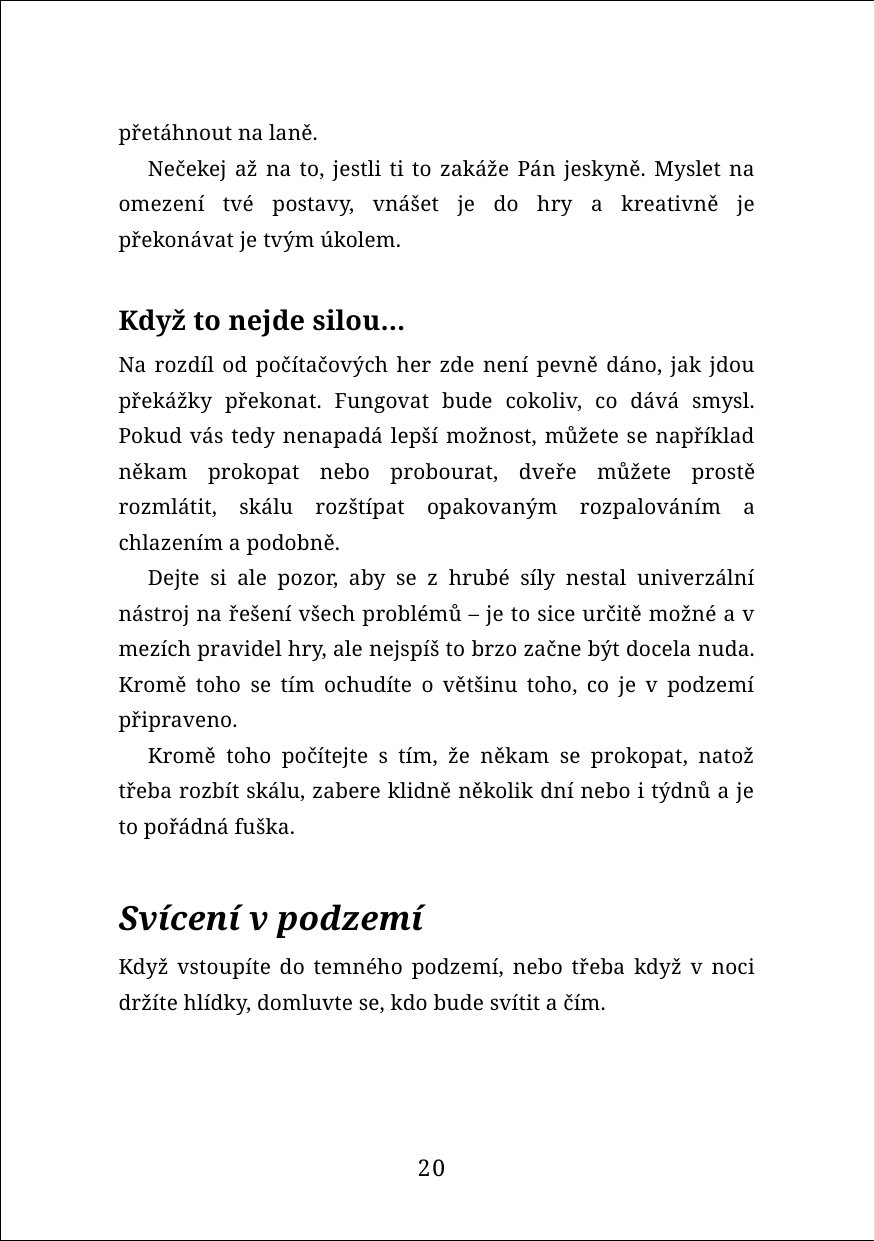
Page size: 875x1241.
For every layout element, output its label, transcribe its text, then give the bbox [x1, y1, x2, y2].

text Na rozdíl od počítačových her zde není pevně dáno, jak jdou překážky překonat. Fungovat bude cokoliv, co dává smysl. Pokud vás tedy nenapadá lepší možnost, můžete se například někam prokopat nebo probourat, dveře můžete prostě rozmlátit, skálu rozštípat opakovaným rozpalováním a chlazením a podobně. Dejte si ale pozor, aby se z hrubé síly nestal univerzální nástroj na řešení všech problémů – je to sice určitě možné a v mezích pravidel hry, ale nejspíš to brzo začne být docela nuda. Kromě toho se tím ochudíte o většinu toho, co je v podzemí připraveno. Kromě toho počítejte s tím, že někam se prokopat, natož třeba rozbít skálu, zabere klidně několik dní nebo i týdnů a je to pořádná fuška. [118, 350, 756, 841]
subtitle Svícení v podzemí [118, 895, 756, 940]
subtitle Když to nejde silou… [118, 302, 756, 338]
text Když vstoupíte do temného podzemí, nebo třeba když v noci držíte hlídky, domluvte se, kdo bude svítit a čím. [118, 952, 756, 1016]
text přetáhnout na laně. Nečekej až na to, jestli ti to zakáže Pán jeskyně. Myslet na omezení tvé postavy, vnášet je do hry a kreativně je překonávat je tvým úkolem. [118, 118, 756, 253]
